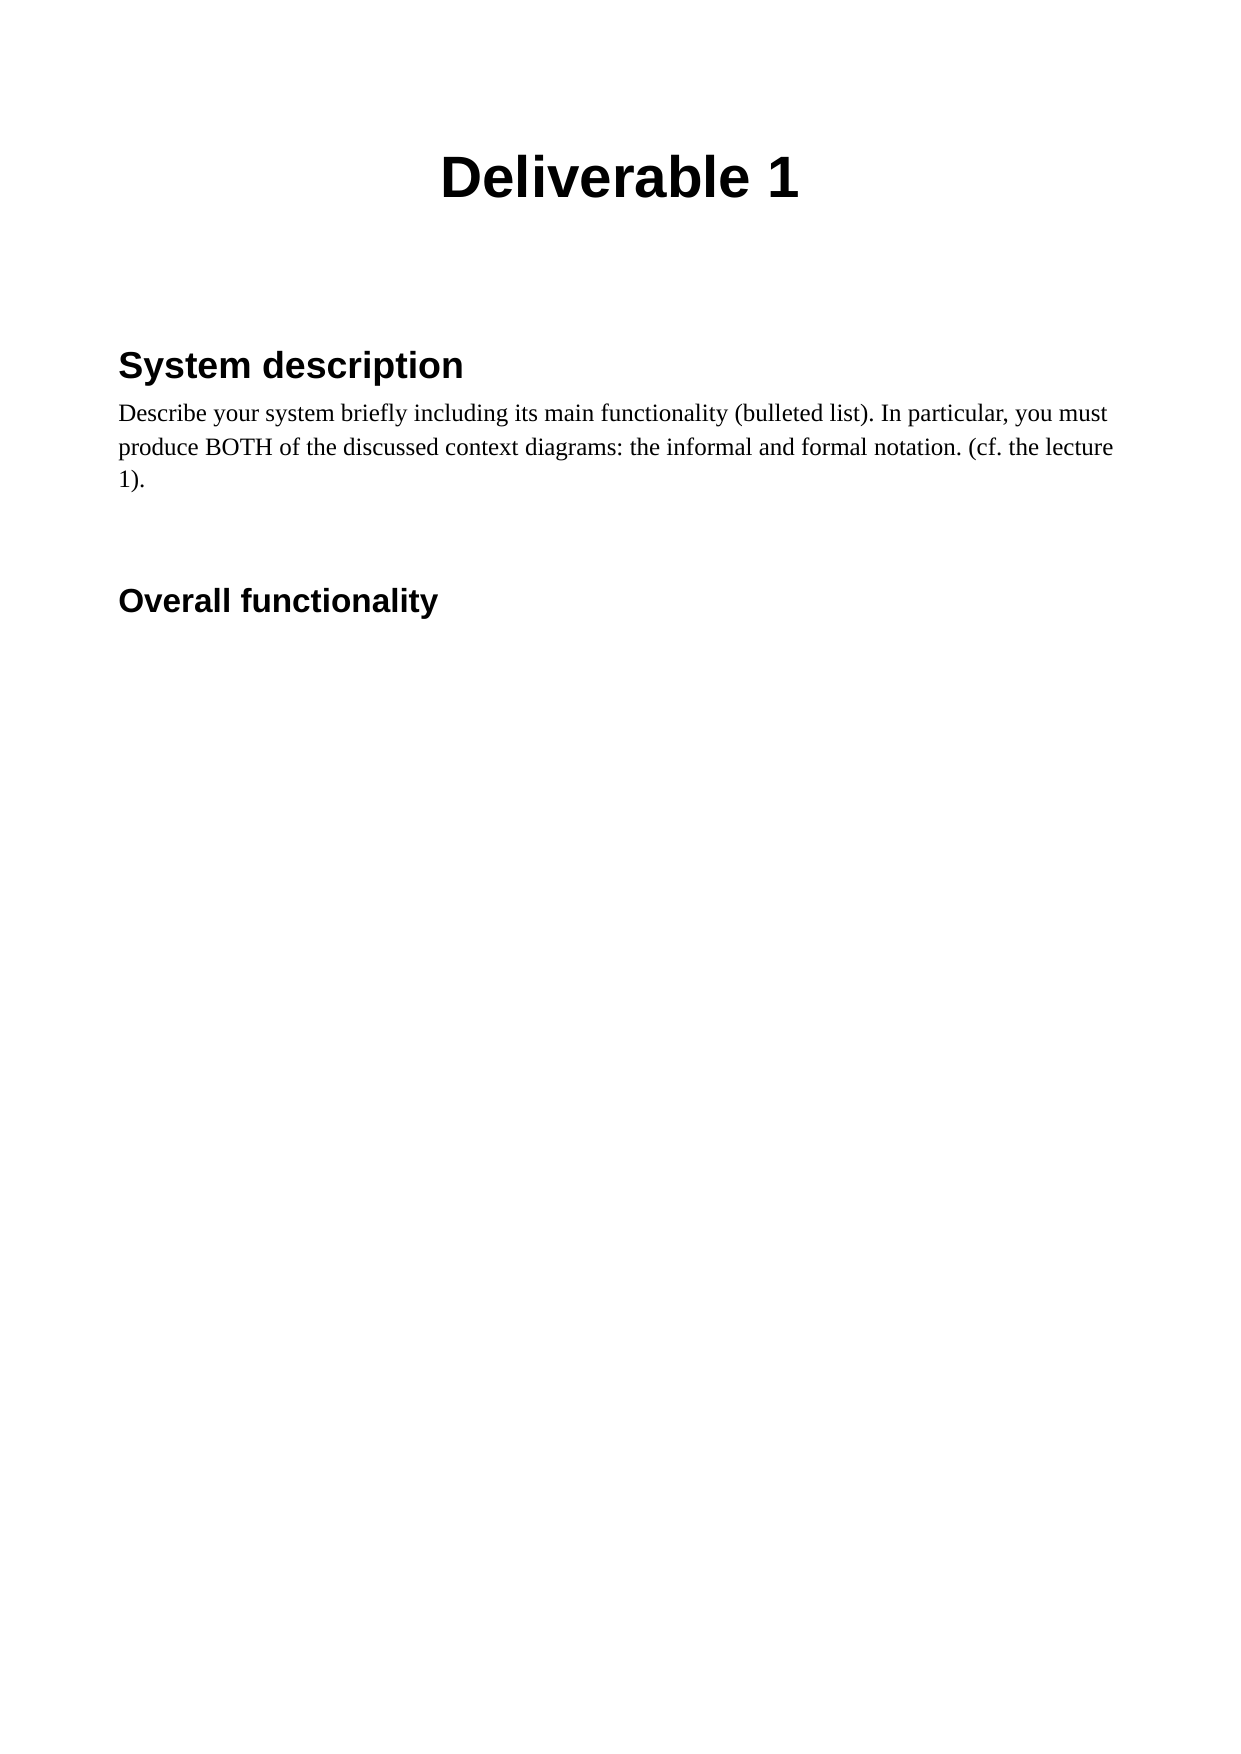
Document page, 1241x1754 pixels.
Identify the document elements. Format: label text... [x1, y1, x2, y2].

subtitle Overall functionality [118, 581, 1122, 619]
title Deliverable 1 [118, 143, 1122, 210]
subtitle System description [118, 343, 1122, 386]
text Describe your system briefly including its main functionality (bulleted list). In particular, you must produce BOTH of the discussed context diagrams: the informal and formal notation. (cf. the lecture 1). [118, 398, 1122, 493]
